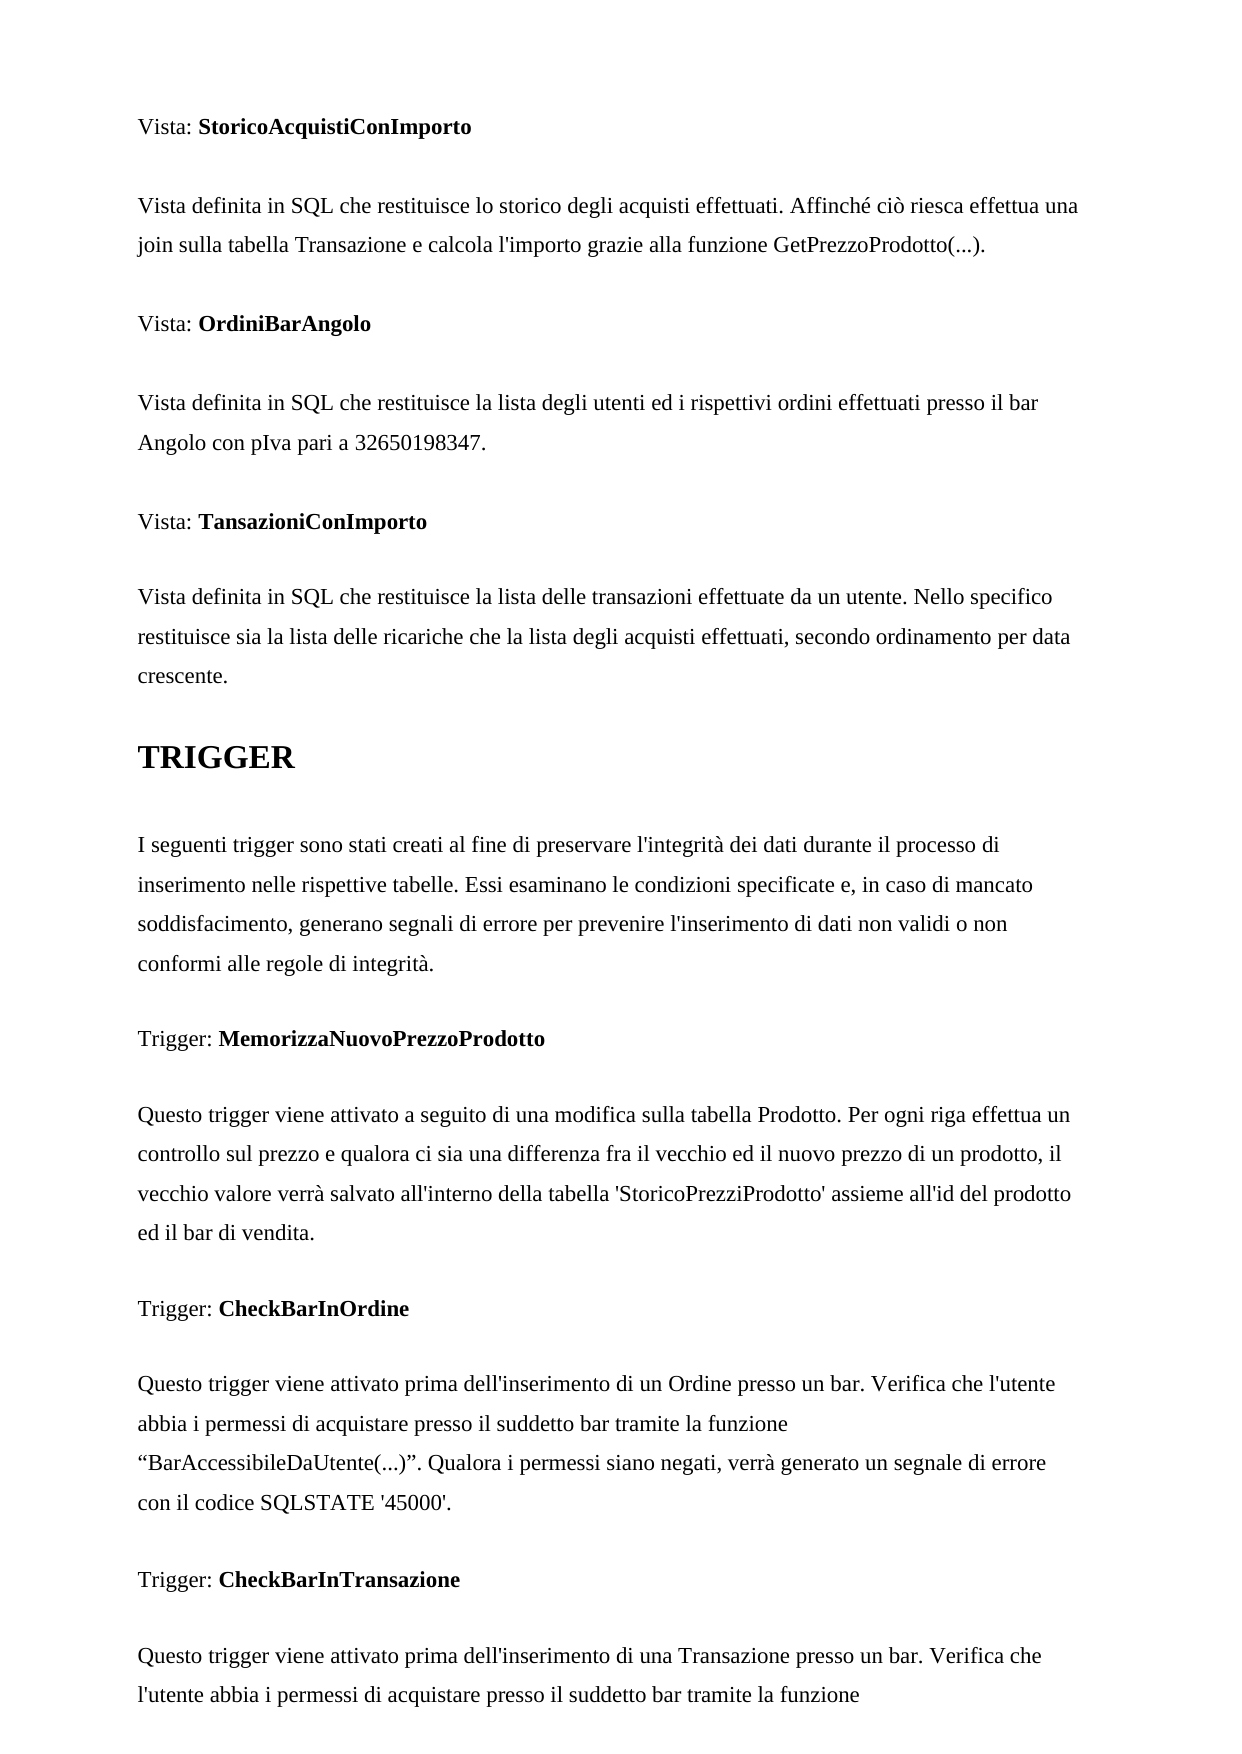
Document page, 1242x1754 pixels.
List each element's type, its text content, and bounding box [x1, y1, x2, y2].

text Trigger: MemorizzaNuovoPrezzoProdotto [137, 1025, 1092, 1052]
text Vista definita in SQL che restituisce lo storico degli acquisti effettuati. Affinché ciò riesca effettua una join sulla tabella Transazione e calcola l'importo grazie alla funzione GetPrezzoProdotto(...). [137, 192, 1092, 258]
text Vista: StoricoAcquistiConImporto [137, 113, 1092, 139]
text TRIGGER [137, 738, 1092, 776]
text Vista: OrdiniBarAngolo [137, 310, 1092, 337]
text Vista: TansazioniConImporto [137, 508, 1092, 534]
text Questo trigger viene attivato prima dell'inserimento di una Transazione presso un bar. Verifica che l'utente abbia i permessi di acquistare presso il suddetto bar tramite la funzione [137, 1642, 1077, 1708]
text Questo trigger viene attivato prima dell'inserimento di un Ordine presso un bar. Verifica che l'utente abbia i permessi di acquistare presso il suddetto bar tramite la funzione “BarAccessibileDaUtente(...)”. Qualora i permessi siano negati, verrà generato un segnale di errore con il codice SQLSTATE '45000'. [137, 1370, 1077, 1515]
text Trigger: CheckBarInOrdine [137, 1295, 1092, 1321]
text Questo trigger viene attivato a seguito di una modifica sulla tabella Prodotto. Per ogni riga effettua un controllo sul prezzo e qualora ci sia una differenza fra il vecchio ed il nuovo prezzo di un prodotto, il vecchio valore verrà salvato all'interno della tabella 'StoricoPrezziProdotto' assieme all'id del prodotto ed il bar di vendita. [137, 1101, 1077, 1246]
text Vista definita in SQL che restituisce la lista delle transazioni effettuate da un utente. Nello specifico restituisce sia la lista delle ricariche che la lista degli acquisti effettuati, secondo ordinamento per data crescente. [137, 583, 1092, 688]
text Trigger: CheckBarInTransazione [137, 1566, 1092, 1593]
text Vista definita in SQL che restituisce la lista degli utenti ed i rispettivi ordini effettuati presso il bar Angolo con pIva pari a 32650198347. [137, 389, 1092, 455]
text I seguenti trigger sono stati creati al fine di preservare l'integrità dei dati durante il processo di inserimento nelle rispettive tabelle. Essi esaminano le condizioni specificate e, in caso di mancato soddisfacimento, generano segnali di errore per prevenire l'inserimento di dati non validi o non conformi alle regole di integrità. [137, 831, 1073, 976]
